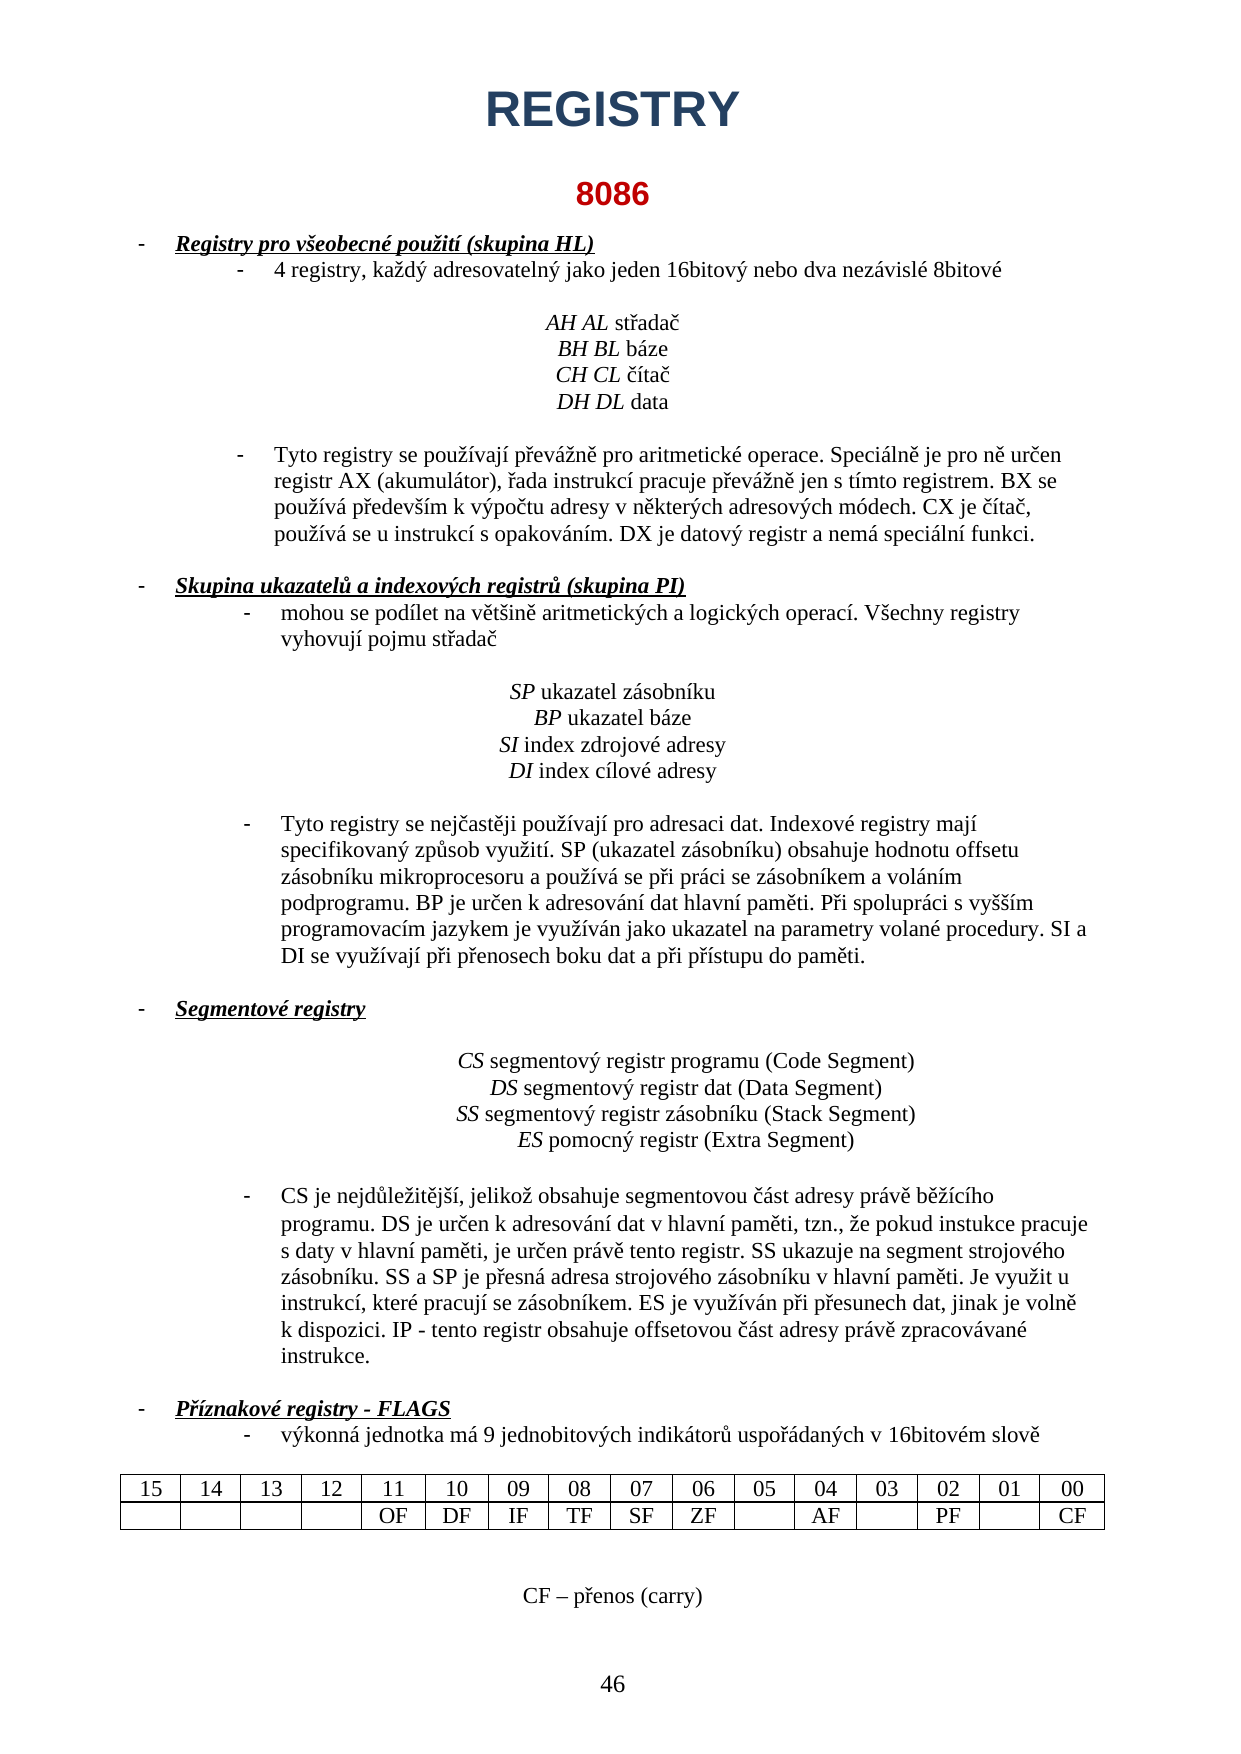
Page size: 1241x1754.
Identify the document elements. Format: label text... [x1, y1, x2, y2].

text CH CL čítač [133, 362, 1092, 388]
text SI index zdrojové adresy [133, 731, 1092, 757]
table_header 04 [795, 1475, 856, 1501]
table_cell PF [918, 1503, 979, 1529]
table_cell CF [1040, 1503, 1104, 1529]
table_header 05 [735, 1475, 794, 1501]
text SP ukazatel zásobníku [133, 678, 1092, 704]
table_cell [857, 1503, 917, 1529]
table_header 01 [980, 1475, 1039, 1501]
table_header 11 [362, 1475, 425, 1501]
table_header 00 [1040, 1475, 1104, 1501]
table_header 10 [426, 1475, 488, 1501]
table_cell AF [795, 1503, 856, 1529]
text CS segmentový registr programu (Code Segment) [280, 1047, 1092, 1074]
table_header 02 [918, 1475, 979, 1501]
table_header 15 [121, 1475, 180, 1501]
text ES pomocný registr (Extra Segment) [280, 1126, 1092, 1153]
table_cell IF [489, 1503, 548, 1529]
text 8086 [133, 174, 1092, 213]
table_cell [735, 1503, 794, 1529]
table_cell [181, 1503, 240, 1529]
text BP ukazatel báze [133, 704, 1092, 731]
list Skupina ukazatelů a indexových registrů (skupina PI) [138, 572, 1092, 599]
list Příznakové registry - FLAGS [138, 1395, 1092, 1421]
table_header 08 [549, 1475, 610, 1501]
text DS segmentový registr dat (Data Segment) [280, 1074, 1092, 1100]
table_cell [121, 1503, 180, 1529]
table_cell TF [549, 1503, 610, 1529]
table_cell [302, 1503, 361, 1529]
list Segmentové registry [138, 994, 1092, 1021]
table_header 03 [857, 1475, 917, 1501]
table_cell ZF [673, 1503, 734, 1529]
table_header 14 [181, 1475, 240, 1501]
text BH BL báze [133, 335, 1092, 362]
table_cell DF [426, 1503, 488, 1529]
table_cell [980, 1503, 1039, 1529]
table_cell OF [362, 1503, 425, 1529]
text REGISTRY [162, 79, 1063, 137]
text SS segmentový registr zásobníku (Stack Segment) [280, 1100, 1092, 1126]
list 4 registry, každý adresovatelný jako jeden 16bitový nebo dva nezávislé 8bitové [236, 256, 1092, 282]
text AH AL střadač [133, 309, 1092, 335]
table_header 09 [489, 1475, 548, 1501]
list výkonná jednotka má 9 jednobitových indikátorů uspořádaných v 16bitovém slově [243, 1421, 1092, 1448]
list CS je nejdůležitější, jelikož obsahuje segmentovou část adresy právě běžícího programu. DS je určen k adresování dat v hlavní paměti, tzn., že pokud instukce pracuje s daty v hlavní paměti, je určen právě tento registr. SS ukazuje na segment strojového zásobníku. SS a SP je přesná adresa strojového zásobníku v hlavní paměti. Je využit u instrukcí, které pracují se zásobníkem. ES je využíván při přesunech dat, jinak je volně k dispozici. IP - tento registr obsahuje offsetovou část adresy právě zpracovávané instrukce. [243, 1179, 1092, 1368]
table_header 06 [673, 1475, 734, 1501]
text CF – přenos (carry) [133, 1583, 1092, 1609]
table_header 13 [241, 1475, 301, 1501]
list Tyto registry se nejčastěji používají pro adresaci dat. Indexové registry mají specifikovaný způsob využití. SP (ukazatel zásobníku) obsahuje hodnotu offsetu zásobníku mikroprocesoru a používá se při práci se zásobníkem a voláním podprogramu. BP je určen k adresování dat hlavní paměti. Při spolupráci s vyšším programovacím jazykem je využíván jako ukazatel na parametry volané procedury. SI a DI se využívají při přenosech boku dat a při přístupu do paměti. [243, 810, 1092, 968]
text DI index cílové adresy [133, 757, 1092, 783]
text DH DL data [133, 388, 1092, 414]
table_header 07 [611, 1475, 672, 1501]
table_header 12 [302, 1475, 361, 1501]
table_cell [241, 1503, 301, 1529]
table_cell SF [611, 1503, 672, 1529]
list mohou se podílet na většině aritmetických a logických operací. Všechny registry vyhovují pojmu střadač [243, 599, 1092, 652]
list Tyto registry se používají převážně pro aritmetické operace. Speciálně je pro ně určen registr AX (akumulátor), řada instrukcí pracuje převážně jen s tímto registrem. BX se používá především k výpočtu adresy v některých adresových módech. CX je čítač, používá se u instrukcí s opakováním. DX je datový registr a nemá speciální funkci. [236, 441, 1092, 546]
list Registry pro všeobecné použití (skupina HL) [138, 229, 1092, 256]
